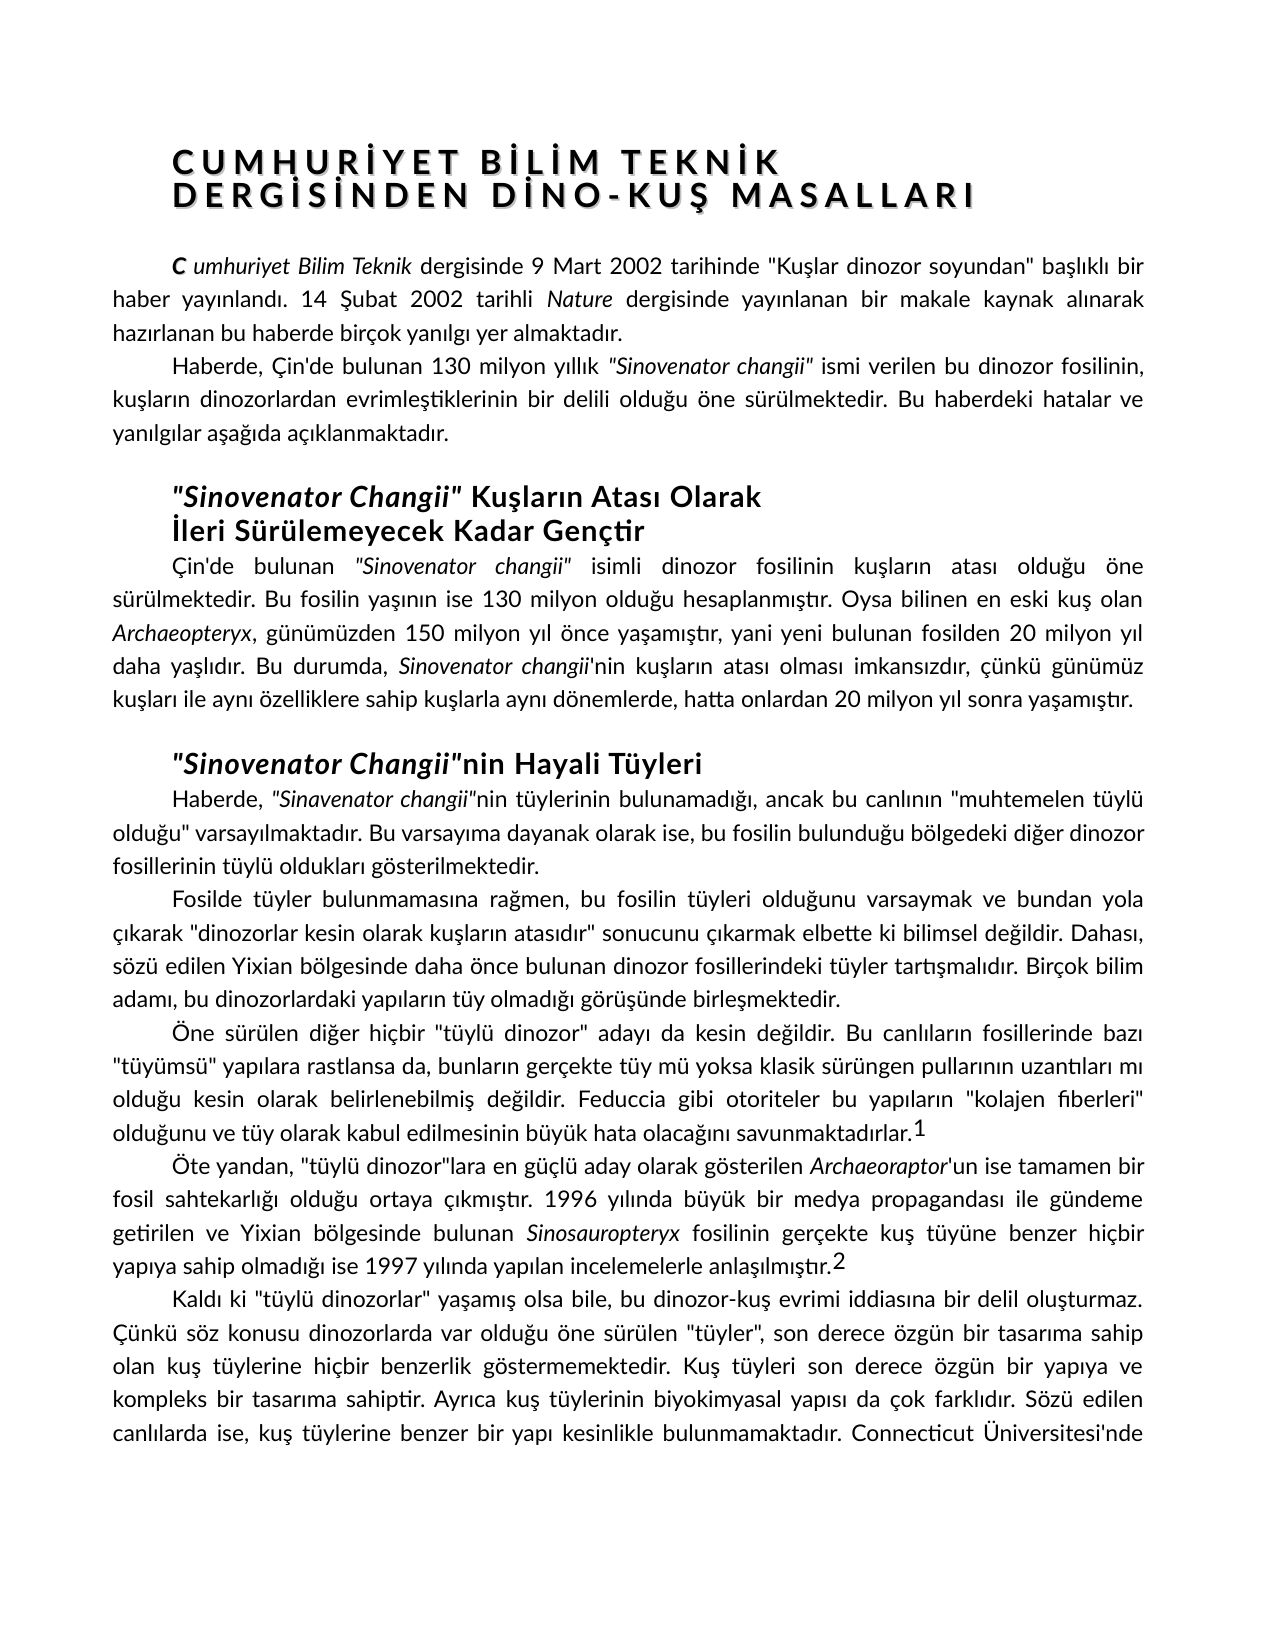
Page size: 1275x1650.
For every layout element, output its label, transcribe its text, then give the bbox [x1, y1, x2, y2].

text Haberde, Çin'de bulunan 130 milyon yıllık "Sinovenator changii" ismi verilen bu dinozor fosilinin, kuşların dinozorlardan evrimleştiklerinin bir delili olduğu öne sürülmektedir. Bu haberdeki hatalar ve yanılgılar aşağıda açıklanmaktadır. [112, 348, 1145, 448]
text İleri Sürülemeyecek Kadar Gençtir [112, 514, 1145, 548]
text Haberde, "Sinavenator changii"nin tüylerinin bulunamadığı, ancak bu canlının "muhtemelen tüylü olduğu" varsayılmaktadır. Bu varsayıma dayanak olarak ise, bu fosilin bulunduğu bölgedeki diğer dinozor fosillerinin tüylü oldukları gösterilmektedir. [112, 781, 1145, 881]
text Cumhuriyet Bilim Teknik dergisinde 9 Mart 2002 tarihinde "Kuşlar dinozor soyundan" başlıklı bir haber yayınlandı. 14 Şubat 2002 tarihli Nature dergisinde yayınlanan bir makale kaynak alınarak hazırlanan bu haberde birçok yanılgı yer almaktadır. [112, 248, 1145, 348]
text Öne sürülen diğer hiçbir "tüylü dinozor" adayı da kesin değildir. Bu canlıların fosillerinde bazı "tüyümsü" yapılara rastlansa da, bunların gerçekte tüy mü yoksa klasik sürüngen pullarının uzantıları mı olduğu kesin olarak belirlenebilmiş değildir. Feduccia gibi otoriteler bu yapıların "kolajen fiberleri" olduğunu ve tüy olarak kabul edilmesinin büyük hata olacağını savunmaktadırlar.1 [112, 1014, 1145, 1148]
text "Sinovenator Changii" Kuşların Atası Olarak [112, 481, 1145, 514]
text "Sinovenator Changii"nin Hayali Tüyleri [112, 748, 1145, 781]
text DERGİSİNDEN DİNO-KUŞ MASALLARI [112, 181, 1145, 214]
text Öte yandan, "tüylü dinozor"lara en güçlü aday olarak gösterilen Archaeoraptor'un ise tamamen bir fosil sahtekarlığı olduğu ortaya çıkmıştır. 1996 yılında büyük bir medya propagandası ile gündeme getirilen ve Yixian bölgesinde bulunan Sinosauropteryx fosilinin gerçekte kuş tüyüne benzer hiçbir yapıya sahip olmadığı ise 1997 yılında yapılan incelemelerle anlaşılmıştır.2 [112, 1148, 1145, 1281]
text CUMHURİYET BİLİM TEKNİK [112, 148, 1145, 181]
text Kaldı ki "tüylü dinozorlar" yaşamış olsa bile, bu dinozor-kuş evrimi iddiasına bir delil oluşturmaz. Çünkü söz konusu dinozorlarda var olduğu öne sürülen "tüyler", son derece özgün bir tasarıma sahip olan kuş tüylerine hiçbir benzerlik göstermemektedir. Kuş tüyleri son derece özgün bir yapıya ve kompleks bir tasarıma sahiptir. Ayrıca kuş tüylerinin biyokimyasal yapısı da çok farklıdır. Sözü edilen canlılarda ise, kuş tüylerine benzer bir yapı kesinlikle bulunmamaktadır. Connecticut Üniversitesi'nde [112, 1281, 1145, 1448]
text Fosilde tüyler bulunmamasına rağmen, bu fosilin tüyleri olduğunu varsaymak ve bundan yola çıkarak "dinozorlar kesin olarak kuşların atasıdır" sonucunu çıkarmak elbette ki bilimsel değildir. Dahası, sözü edilen Yixian bölgesinde daha önce bulunan dinozor fosillerindeki tüyler tartışmalıdır. Birçok bilim adamı, bu dinozorlardaki yapıların tüy olmadığı görüşünde birleşmektedir. [112, 881, 1145, 1014]
text Çin'de bulunan "Sinovenator changii" isimli dinozor fosilinin kuşların atası olduğu öne sürülmektedir. Bu fosilin yaşının ise 130 milyon olduğu hesaplanmıştır. Oysa bilinen en eski kuş olan Archaeopteryx, günümüzden 150 milyon yıl önce yaşamıştır, yani yeni bulunan fosilden 20 milyon yıl daha yaşlıdır. Bu durumda, Sinovenator changii'nin kuşların atası olması imkansızdır, çünkü günümüz kuşları ile aynı özelliklere sahip kuşlarla aynı dönemlerde, hatta onlardan 20 milyon yıl sonra yaşamıştır. [112, 548, 1145, 714]
